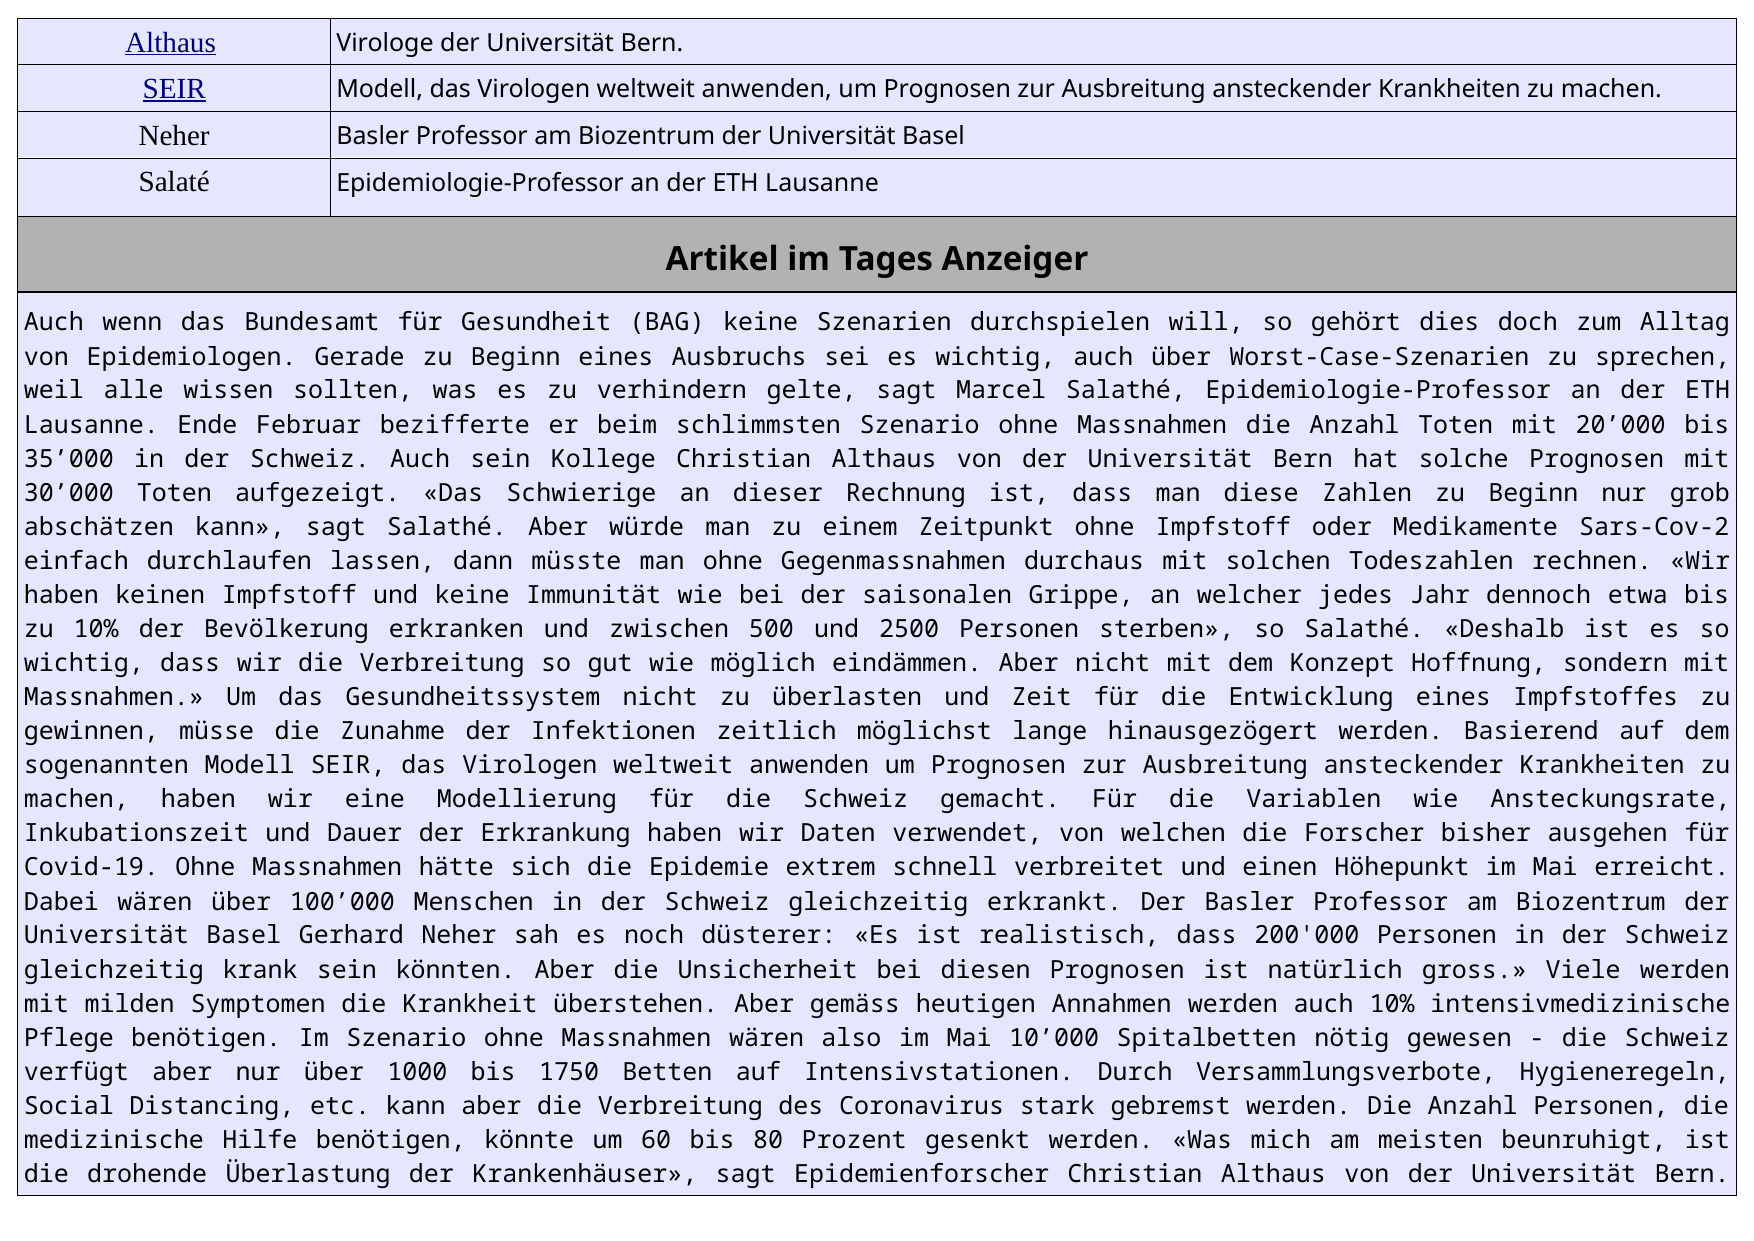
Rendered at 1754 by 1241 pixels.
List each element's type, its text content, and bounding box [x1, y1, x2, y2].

table_cell Basler Professor am Biozentrum der Universität Basel [331, 112, 1736, 157]
table_cell SEIR [18, 65, 330, 111]
table_cell Neher [18, 112, 330, 157]
table_cell Modell, das Virologen weltweit anwenden, um Prognosen zur Ausbreitung ansteckender Krankheiten zu machen. [331, 65, 1736, 111]
table_cell Virologe der Universität Bern. [331, 19, 1736, 64]
table_cell Salaté [18, 159, 330, 216]
table_cell Epidemiologie-Professor an der ETH Lausanne [331, 159, 1736, 216]
table_cell Althaus [18, 19, 330, 64]
table_cell Auch wenn das Bundesamt für Gesundheit (BAG) keine Szenarien durchspielen will, so gehört dies doch zum Alltag von Epidemiologen. Gerade zu Beginn eines Ausbruchs sei es wichtig, auch über Worst-Case-Szenarien zu sprechen, weil alle wissen sollten, was es zu verhindern gelte, sagt Marcel Salathé, Epidemiologie-Professor an der ETH Lausanne. Ende Februar bezifferte er beim schlimmsten Szenario ohne Massnahmen die Anzahl Toten mit 20’000 bis 35’000 in der Schweiz. Auch sein Kollege Christian Althaus von der Universität Bern hat solche Prognosen mit 30’000 Toten aufgezeigt. «Das Schwierige an dieser Rechnung ist, dass man diese Zahlen zu Beginn nur grob abschätzen kann», sagt Salathé. Aber würde man zu einem Zeitpunkt ohne Impfstoff oder Medikamente Sars-Cov-2 einfach durchlaufen lassen, dann müsste man ohne Gegenmassnahmen durchaus mit solchen Todeszahlen rechnen. «Wir haben keinen Impfstoff und keine Immunität wie bei der saisonalen Grippe, an welcher jedes Jahr dennoch etwa bis zu 10% der Bevölkerung erkranken und zwischen 500 und 2500 Personen sterben», so Salathé. «Deshalb ist es so wichtig, dass wir die Verbreitung so gut wie möglich eindämmen. Aber nicht mit dem Konzept Hoffnung, sondern mit Massnahmen.» Um das Gesundheitssystem nicht zu überlasten und Zeit für die Entwicklung eines Impfstoffes zu gewinnen, müsse die Zunahme der Infektionen zeitlich möglichst lange hinausgezögert werden. Basierend auf dem sogenannten Modell SEIR, das Virologen weltweit anwenden um Prognosen zur Ausbreitung ansteckender Krankheiten zu machen, haben wir eine Modellierung für die Schweiz gemacht. Für die Variablen wie Ansteckungsrate, Inkubationszeit und Dauer der Erkrankung haben wir Daten verwendet, von welchen die Forscher bisher ausgehen für Covid-19. Ohne Massnahmen hätte sich die Epidemie extrem schnell verbreitet und einen Höhepunkt im Mai erreicht. Dabei wären über 100’000 Menschen in der Schweiz gleichzeitig erkrankt. Der Basler Professor am Biozentrum der Universität Basel Gerhard Neher sah es noch düsterer: «Es ist realistisch, dass 200'000 Personen in der Schweiz gleichzeitig krank sein könnten. Aber die Unsicherheit bei diesen Prognosen ist natürlich gross.» Viele werden mit milden Symptomen die Krankheit überstehen. Aber gemäss heutigen Annahmen werden auch 10% intensivmedizinische Pflege benötigen. Im Szenario ohne Massnahmen wären also im Mai 10’000 Spitalbetten nötig gewesen - die Schweiz verfügt aber nur über 1000 bis 1750 Betten auf Intensivstationen. Durch Versammlungsverbote, Hygieneregeln, Social Distancing, etc. kann aber die Verbreitung des Coronavirus stark gebremst werden. Die Anzahl Personen, die medizinische Hilfe benötigen, könnte um 60 bis 80 Prozent gesenkt werden. «Was mich am meisten beunruhigt, ist die drohende Überlastung der Krankenhäuser», sagt Epidemienforscher Christian Althaus von der Universität Bern. [18, 293, 1736, 1195]
table_cell Artikel im Tages Anzeiger [18, 217, 1736, 291]
